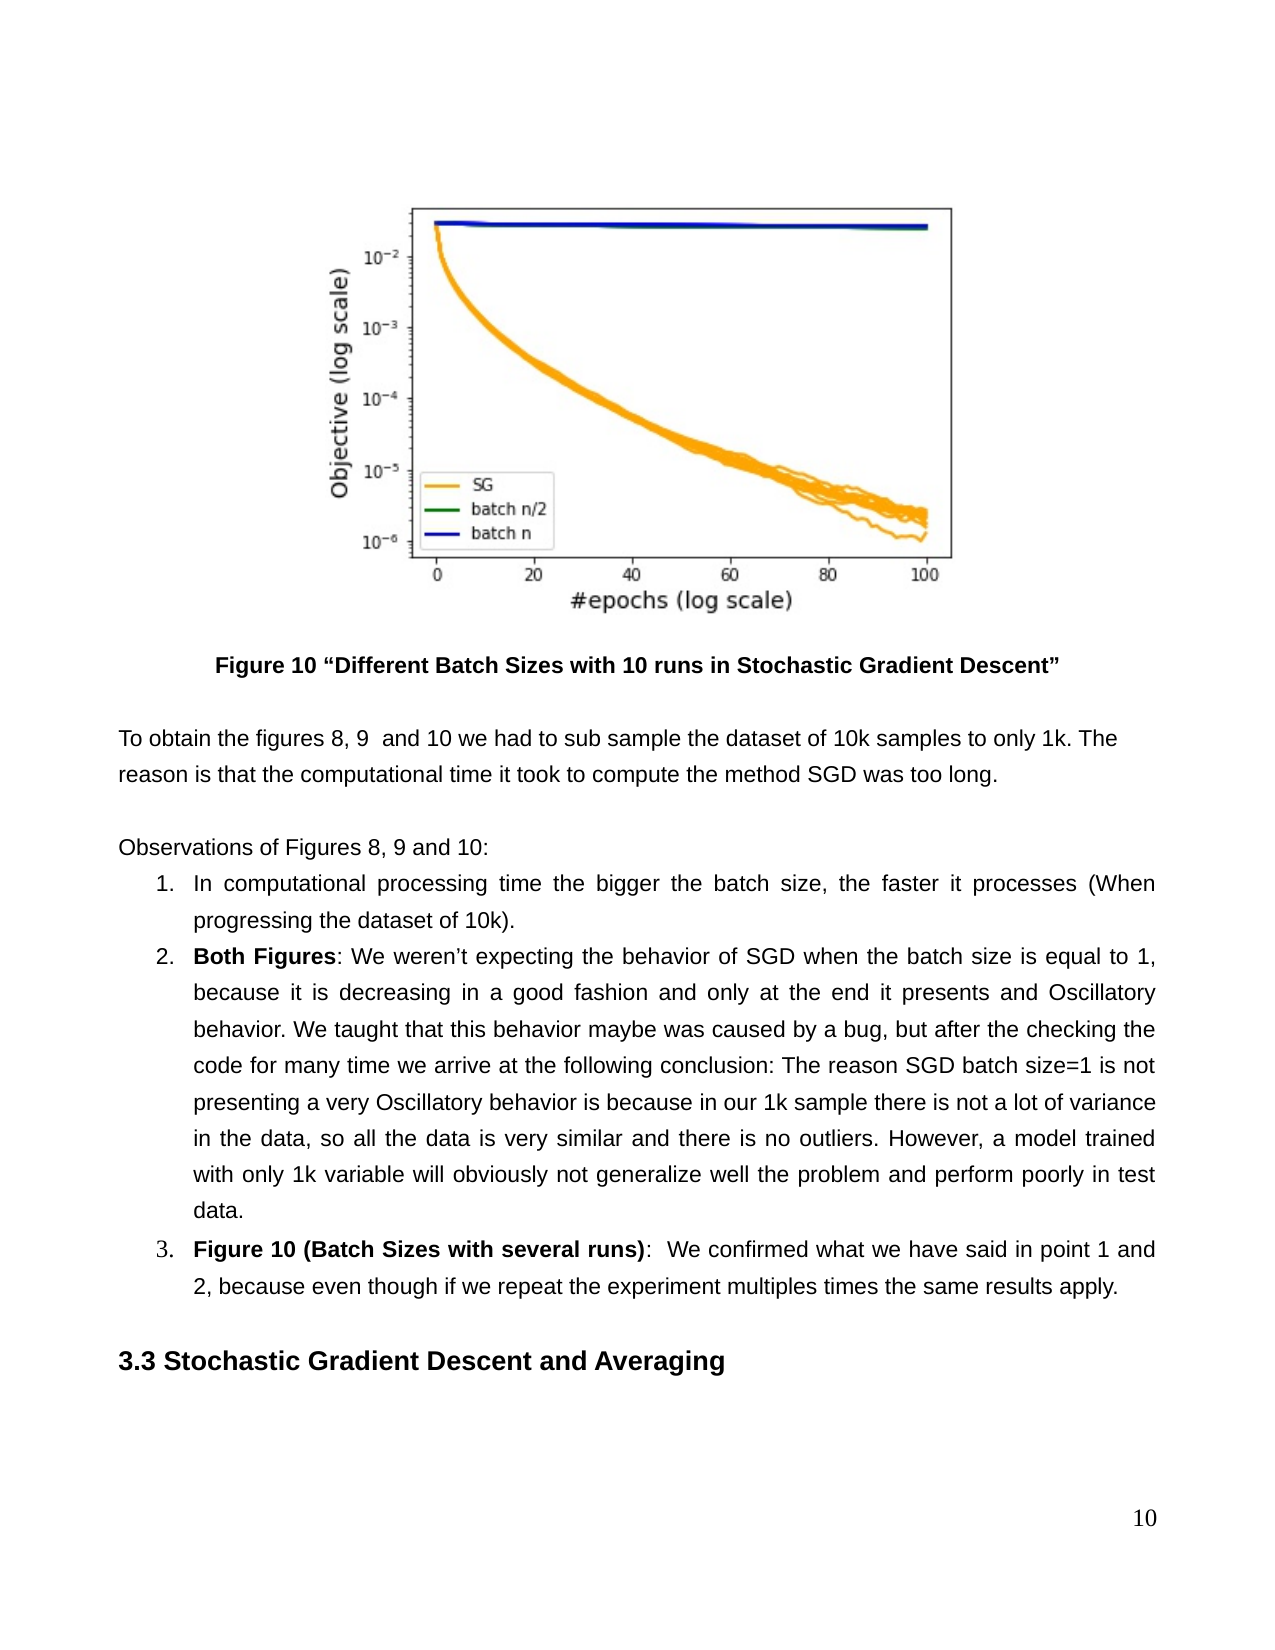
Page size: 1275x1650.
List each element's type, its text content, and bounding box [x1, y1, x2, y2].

list In computational processing time the bigger the batch size, the faster it processes (When progressing the dataset of 10k). [156, 870, 1157, 933]
text 3.3 Stochastic Gradient Descent and Averaging [118, 1345, 1157, 1377]
text Figure 10 “Different Batch Sizes with 10 runs in Stochastic Gradient Descent” [118, 652, 1157, 678]
text Observations of Figures 8, 9 and 10: [118, 834, 1157, 860]
list Figure 10 (Batch Sizes with several runs): We confirmed what we have said in point 1 and 2, because even though if we repeat the experiment multiples times the same results apply. [156, 1234, 1157, 1299]
list Both Figures: We weren’t expecting the behavior of SGD when the batch size is equal to 1, because it is decreasing in a good fashion and only at the end it presents and Oscillatory behavior. We taught that this behavior maybe was caused by a bug, but after the checking the code for many time we arrive at the following conclusion: The reason SGD batch size=1 is not presenting a very Oscillatory behavior is because in our 1k sample there is not a lot of variance in the data, so all the data is very similar and there is no outliers. However, a model trained with only 1k variable will obviously not generalize well the problem and perform poorly in test data. [156, 943, 1157, 1224]
picture [332, 204, 967, 610]
text To obtain the figures 8, 9 and 10 we had to sub sample the dataset of 10k samples to only 1k. The reason is that the computational time it took to compute the method SGD was too long. [118, 725, 1157, 788]
